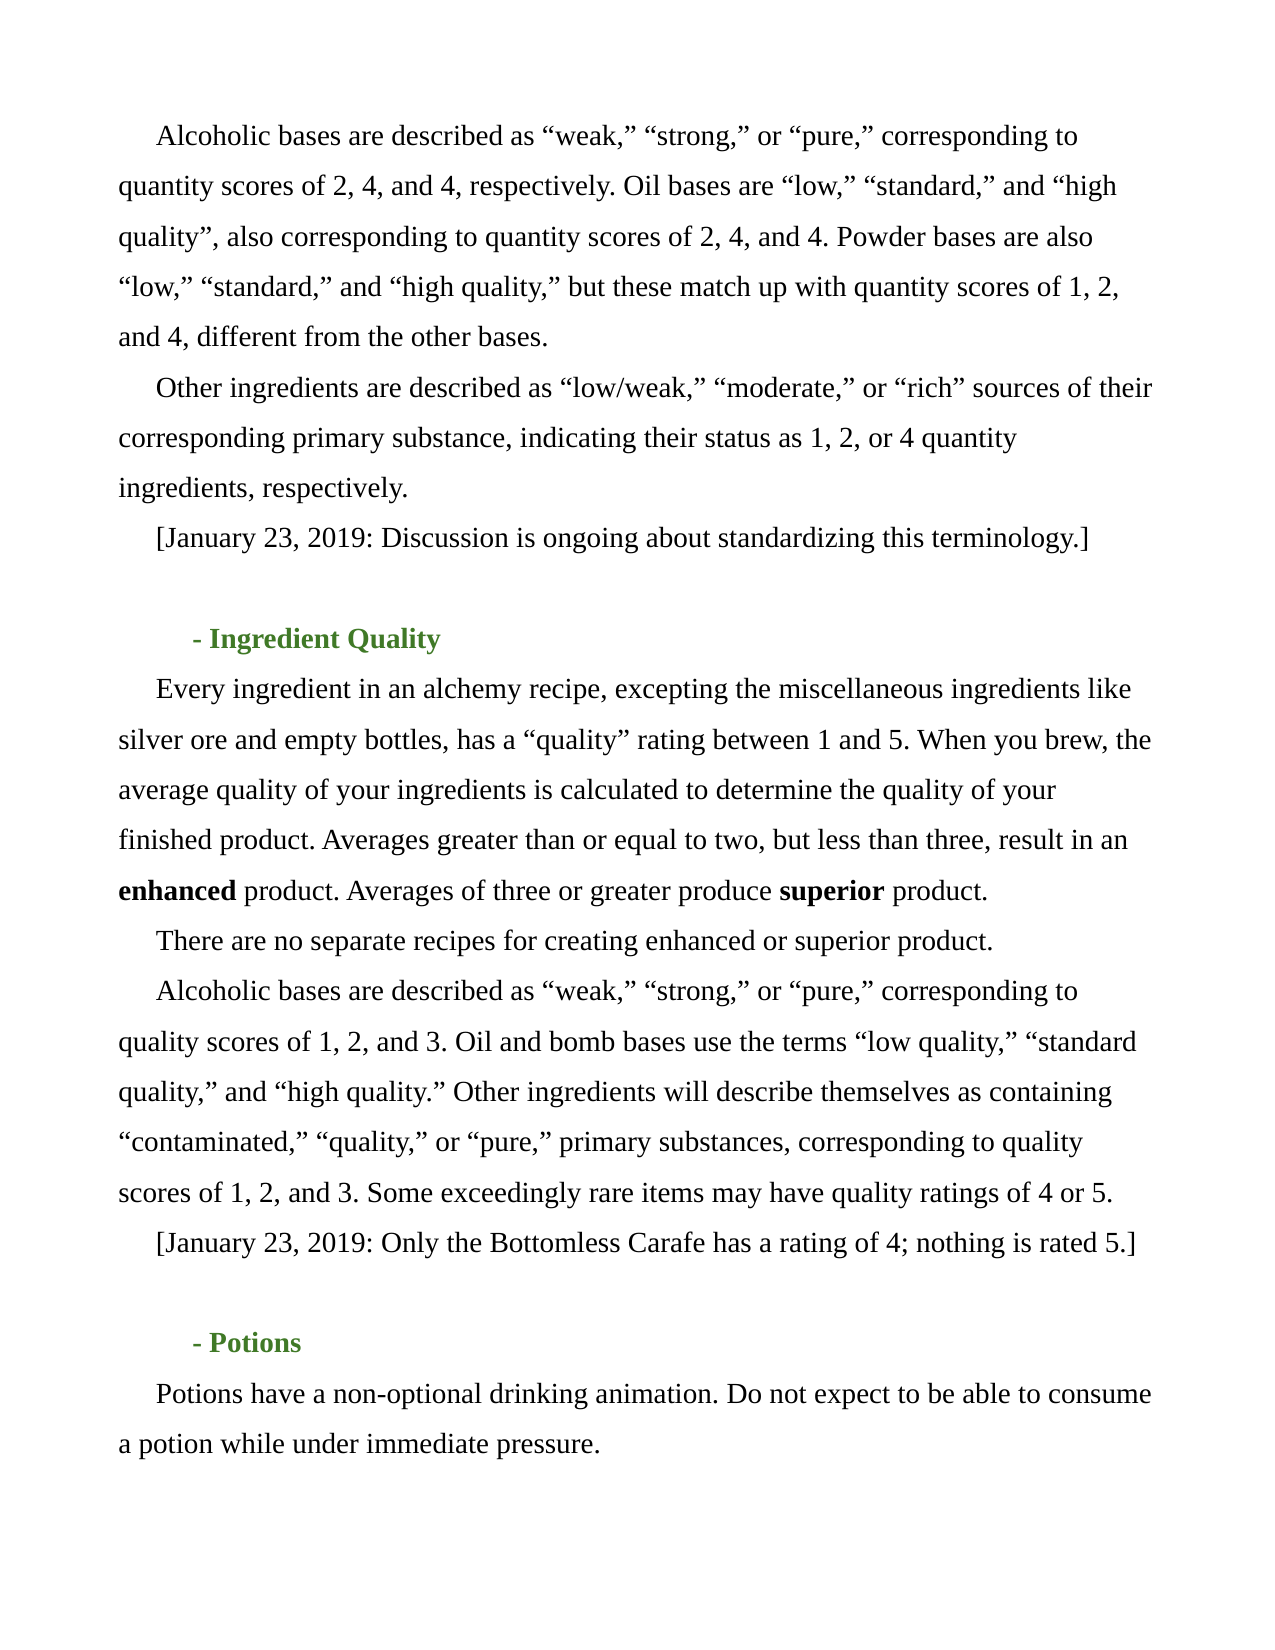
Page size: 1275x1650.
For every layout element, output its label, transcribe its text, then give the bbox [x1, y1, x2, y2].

text There are no separate recipes for creating enhanced or superior product. [118, 923, 1157, 957]
text Alcoholic bases are described as “weak,” “strong,” or “pure,” corresponding to quality scores of 1, 2, and 3. Oil and bomb bases use the terms “low quality,” “standard quality,” and “high quality.” Other ingredients will describe themselves as containing “contaminated,” “quality,” or “pure,” primary substances, corresponding to quality scores of 1, 2, and 3. Some exceedingly rare items may have quality ratings of 4 or 5. [118, 973, 1157, 1208]
text Every ingredient in an alchemy recipe, excepting the miscellaneous ingredients like silver ore and empty bottles, has a “quality” rating between 1 and 5. When you brew, the average quality of your ingredients is calculated to determine the quality of your finished product. Averages greater than or equal to two, but less than three, result in an enhanced product. Averages of three or greater produce superior product. [118, 672, 1157, 906]
text Other ingredients are described as “low/weak,” “moderate,” or “rich” sources of their corresponding primary substance, indicating their status as 1, 2, or 4 quantity ingredients, respectively. [118, 370, 1157, 504]
text [January 23, 2019: Only the Bottomless Carafe has a rating of 4; nothing is rated 5.] [118, 1225, 1157, 1258]
text [January 23, 2019: Discussion is ongoing about standardizing this terminology.] [118, 521, 1157, 554]
text Potions have a non-optional drinking animation. Do not expect to be able to consume a potion while under immediate pressure. [118, 1376, 1157, 1460]
text - Potions [118, 1326, 1157, 1359]
text Alcoholic bases are described as “weak,” “strong,” or “pure,” corresponding to quantity scores of 2, 4, and 4, respectively. Oil bases are “low,” “standard,” and “high quality”, also corresponding to quantity scores of 2, 4, and 4. Powder bases are also “low,” “standard,” and “high quality,” but these match up with quantity scores of 1, 2, and 4, different from the other bases. [118, 118, 1157, 353]
text - Ingredient Quality [118, 621, 1157, 655]
